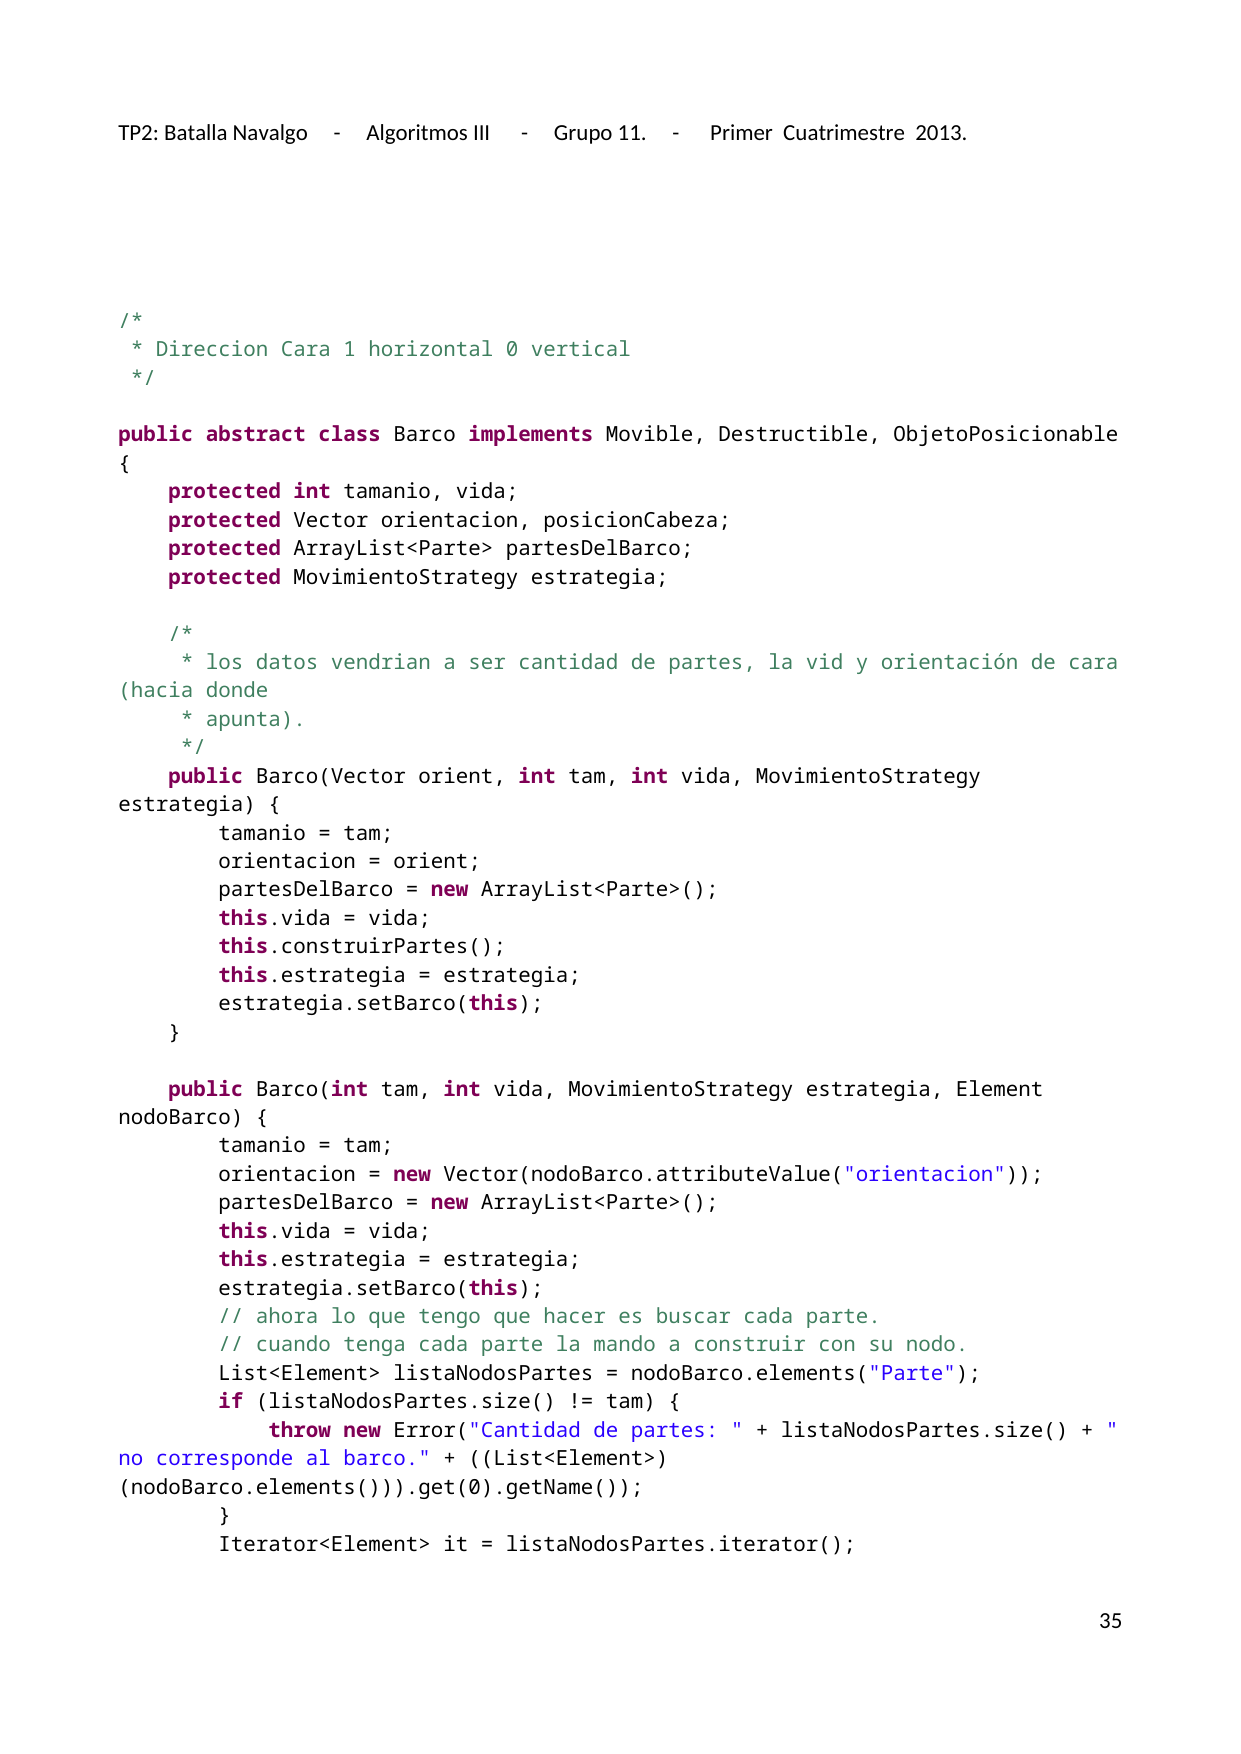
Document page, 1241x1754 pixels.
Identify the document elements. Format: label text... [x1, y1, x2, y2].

text // ahora lo que tengo que hacer es buscar cada parte. [118, 1301, 1122, 1329]
text estrategia.setBarco(this); [118, 988, 1122, 1017]
text this.estrategia = estrategia; [118, 960, 1122, 988]
text * Direccion Cara 1 horizontal 0 vertical [118, 334, 1122, 363]
text this.estrategia = estrategia; [118, 1244, 1122, 1273]
text throw new Error("Cantidad de partes: " + listaNodosPartes.size() + " no corresponde al barco." + ((List<Element>) (nodoBarco.elements())).get(0).getName()); [118, 1415, 1122, 1500]
text } [118, 1500, 1122, 1529]
text partesDelBarco = new ArrayList<Parte>(); [118, 874, 1122, 903]
text orientacion = orient; [118, 846, 1122, 874]
text * apunta). [118, 704, 1122, 732]
text estrategia.setBarco(this); [118, 1273, 1122, 1301]
text // cuando tenga cada parte la mando a construir con su nodo. [118, 1329, 1122, 1358]
text * los datos vendrian a ser cantidad de partes, la vid y orientación de cara (hacia donde [118, 647, 1122, 704]
text public Barco(Vector orient, int tam, int vida, MovimientoStrategy estrategia) { [118, 761, 1122, 818]
text /* [118, 619, 1122, 647]
text this.construirPartes(); [118, 931, 1122, 960]
text protected Vector orientacion, posicionCabeza; [118, 505, 1122, 533]
text protected ArrayList<Parte> partesDelBarco; [118, 533, 1122, 562]
text this.vida = vida; [118, 903, 1122, 931]
text /* [118, 306, 1122, 334]
text if (listaNodosPartes.size() != tam) { [118, 1386, 1122, 1415]
text partesDelBarco = new ArrayList<Parte>(); [118, 1187, 1122, 1216]
text */ [118, 732, 1122, 761]
text protected int tamanio, vida; [118, 476, 1122, 505]
text tamanio = tam; [118, 818, 1122, 846]
text */ [118, 363, 1122, 391]
text } [118, 1017, 1122, 1045]
text orientacion = new Vector(nodoBarco.attributeValue("orientacion")); [118, 1159, 1122, 1187]
text Iterator<Element> it = listaNodosPartes.iterator(); [118, 1529, 1122, 1557]
text public Barco(int tam, int vida, MovimientoStrategy estrategia, Element nodoBarco) { [118, 1074, 1122, 1131]
text public abstract class Barco implements Movible, Destructible, ObjetoPosicionable { [118, 419, 1122, 476]
text tamanio = tam; [118, 1131, 1122, 1159]
text this.vida = vida; [118, 1216, 1122, 1244]
text List<Element> listaNodosPartes = nodoBarco.elements("Parte"); [118, 1358, 1122, 1386]
text protected MovimientoStrategy estrategia; [118, 562, 1122, 590]
